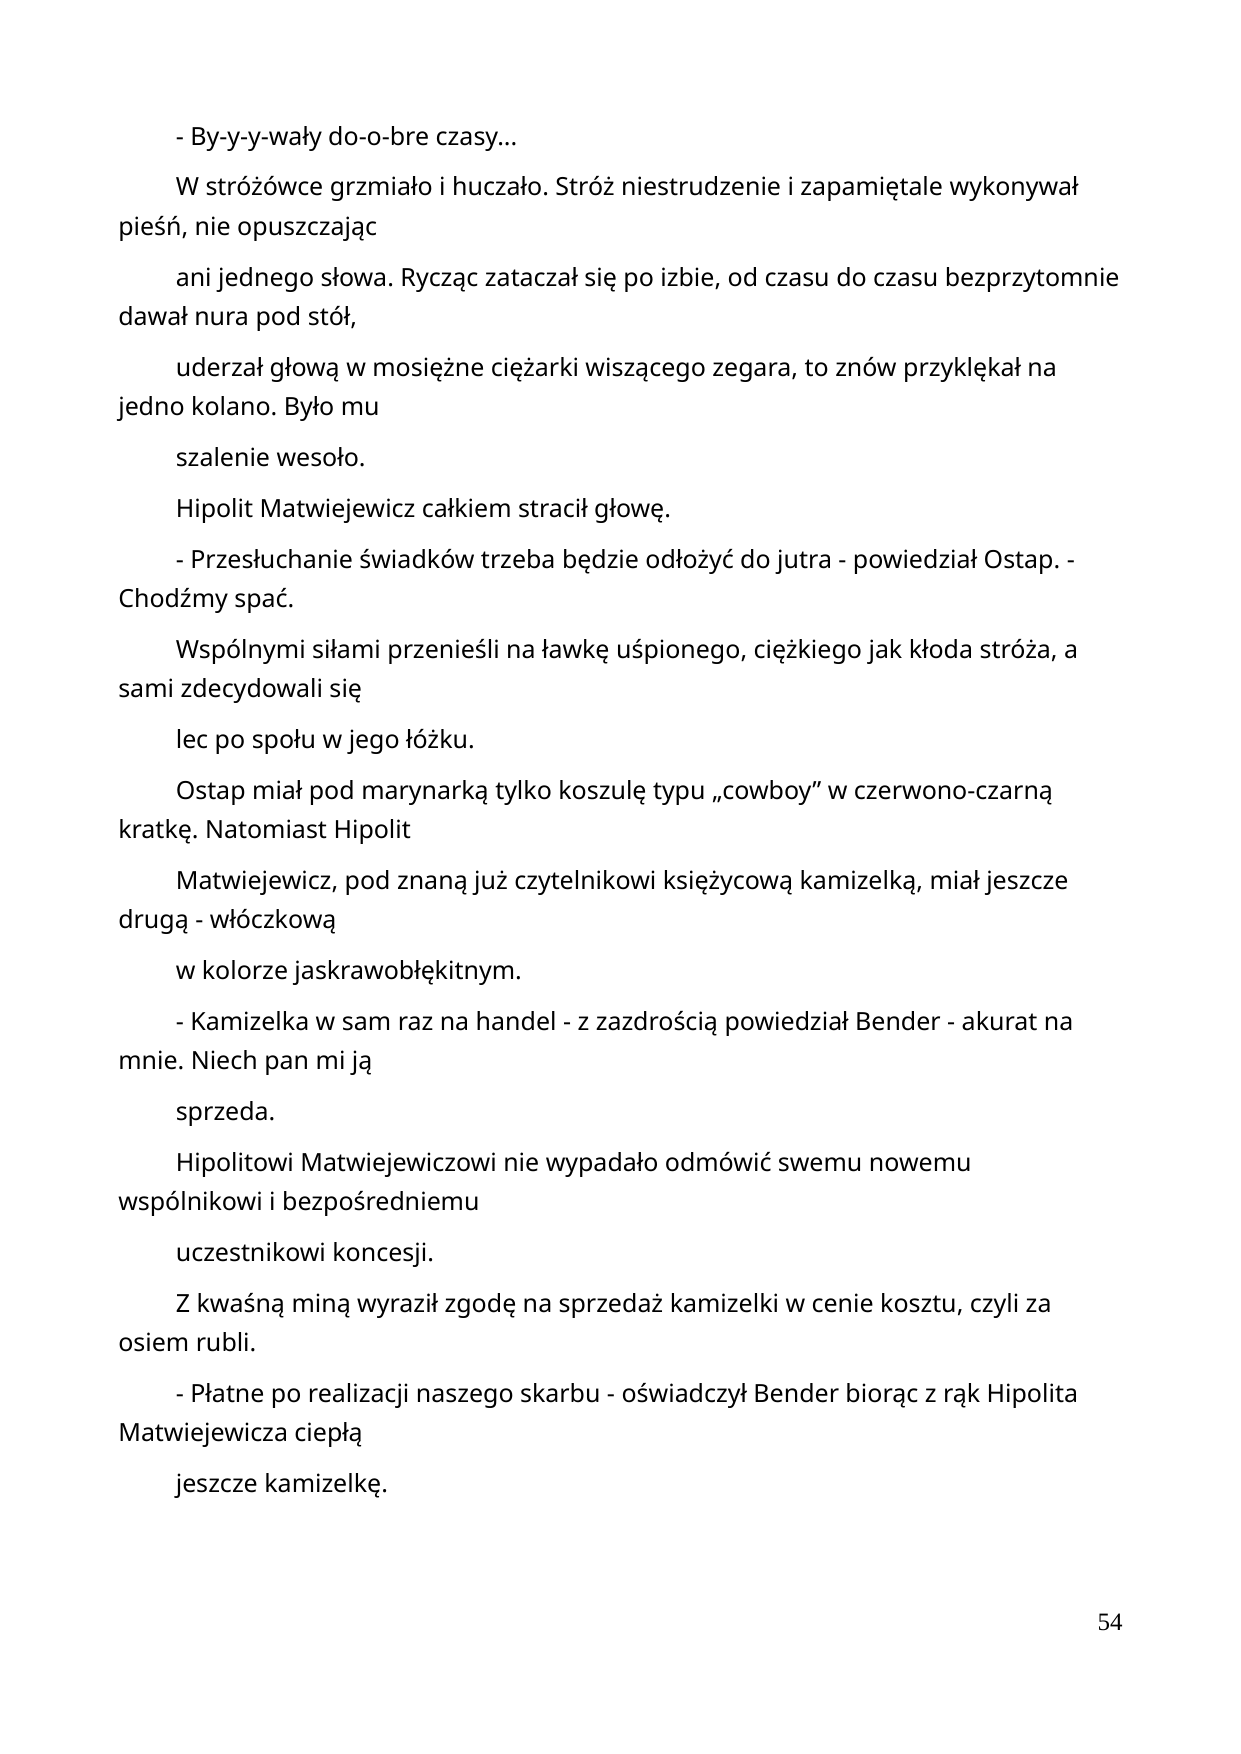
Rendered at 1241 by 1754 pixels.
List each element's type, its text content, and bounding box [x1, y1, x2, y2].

text Wspólnymi siłami przenieśli na ławkę uśpionego, ciężkiego jak kłoda stróża, a sami zdecydowali się [118, 631, 1122, 704]
text uderzał głową w mosiężne ciężarki wiszącego zegara, to znów przyklękał na jedno kolano. Było mu [118, 349, 1122, 422]
text W stróżówce grzmiało i huczało. Stróż niestrudzenie i zapamiętale wykonywał pieśń, nie opuszczając [118, 169, 1122, 242]
text sprzeda. [118, 1094, 1122, 1128]
text - Kamizelka w sam raz na handel - z zazdrością powiedział Bender - akurat na mnie. Niech pan mi ją [118, 1003, 1122, 1077]
text ani jednego słowa. Rycząc zataczał się po izbie, od czasu do czasu bezprzytomnie dawał nura pod stół, [118, 259, 1122, 332]
text szalenie wesoło. [118, 439, 1122, 473]
text Ostap miał pod marynarką tylko koszulę typu „cowboy” w czerwono-czarną kratkę. Natomiast Hipolit [118, 772, 1122, 846]
text w kolorze jaskrawobłękitnym. [118, 953, 1122, 987]
text - Przesłuchanie świadków trzeba będzie odłożyć do jutra - powiedział Ostap. - Chodźmy spać. [118, 541, 1122, 614]
text jeszcze kamizelkę. [118, 1466, 1122, 1500]
text Hipolit Matwiejewicz całkiem stracił głowę. [118, 490, 1122, 524]
text Z kwaśną miną wyraził zgodę na sprzedaż kamizelki w cenie kosztu, czyli za osiem rubli. [118, 1286, 1122, 1359]
text lec po społu w jego łóżku. [118, 721, 1122, 756]
text uczestnikowi koncesji. [118, 1235, 1122, 1269]
text - Płatne po realizacji naszego skarbu - oświadczył Bender biorąc z rąk Hipolita Matwiejewicza ciepłą [118, 1376, 1122, 1449]
text - By-y-y-wały do-o-bre czasy... [118, 118, 1122, 152]
text Hipolitowi Matwiejewiczowi nie wypadało odmówić swemu nowemu wspólnikowi i bezpośredniemu [118, 1144, 1122, 1218]
text Matwiejewicz, pod znaną już czytelnikowi księżycową kamizelką, miał jeszcze drugą - włóczkową [118, 862, 1122, 936]
